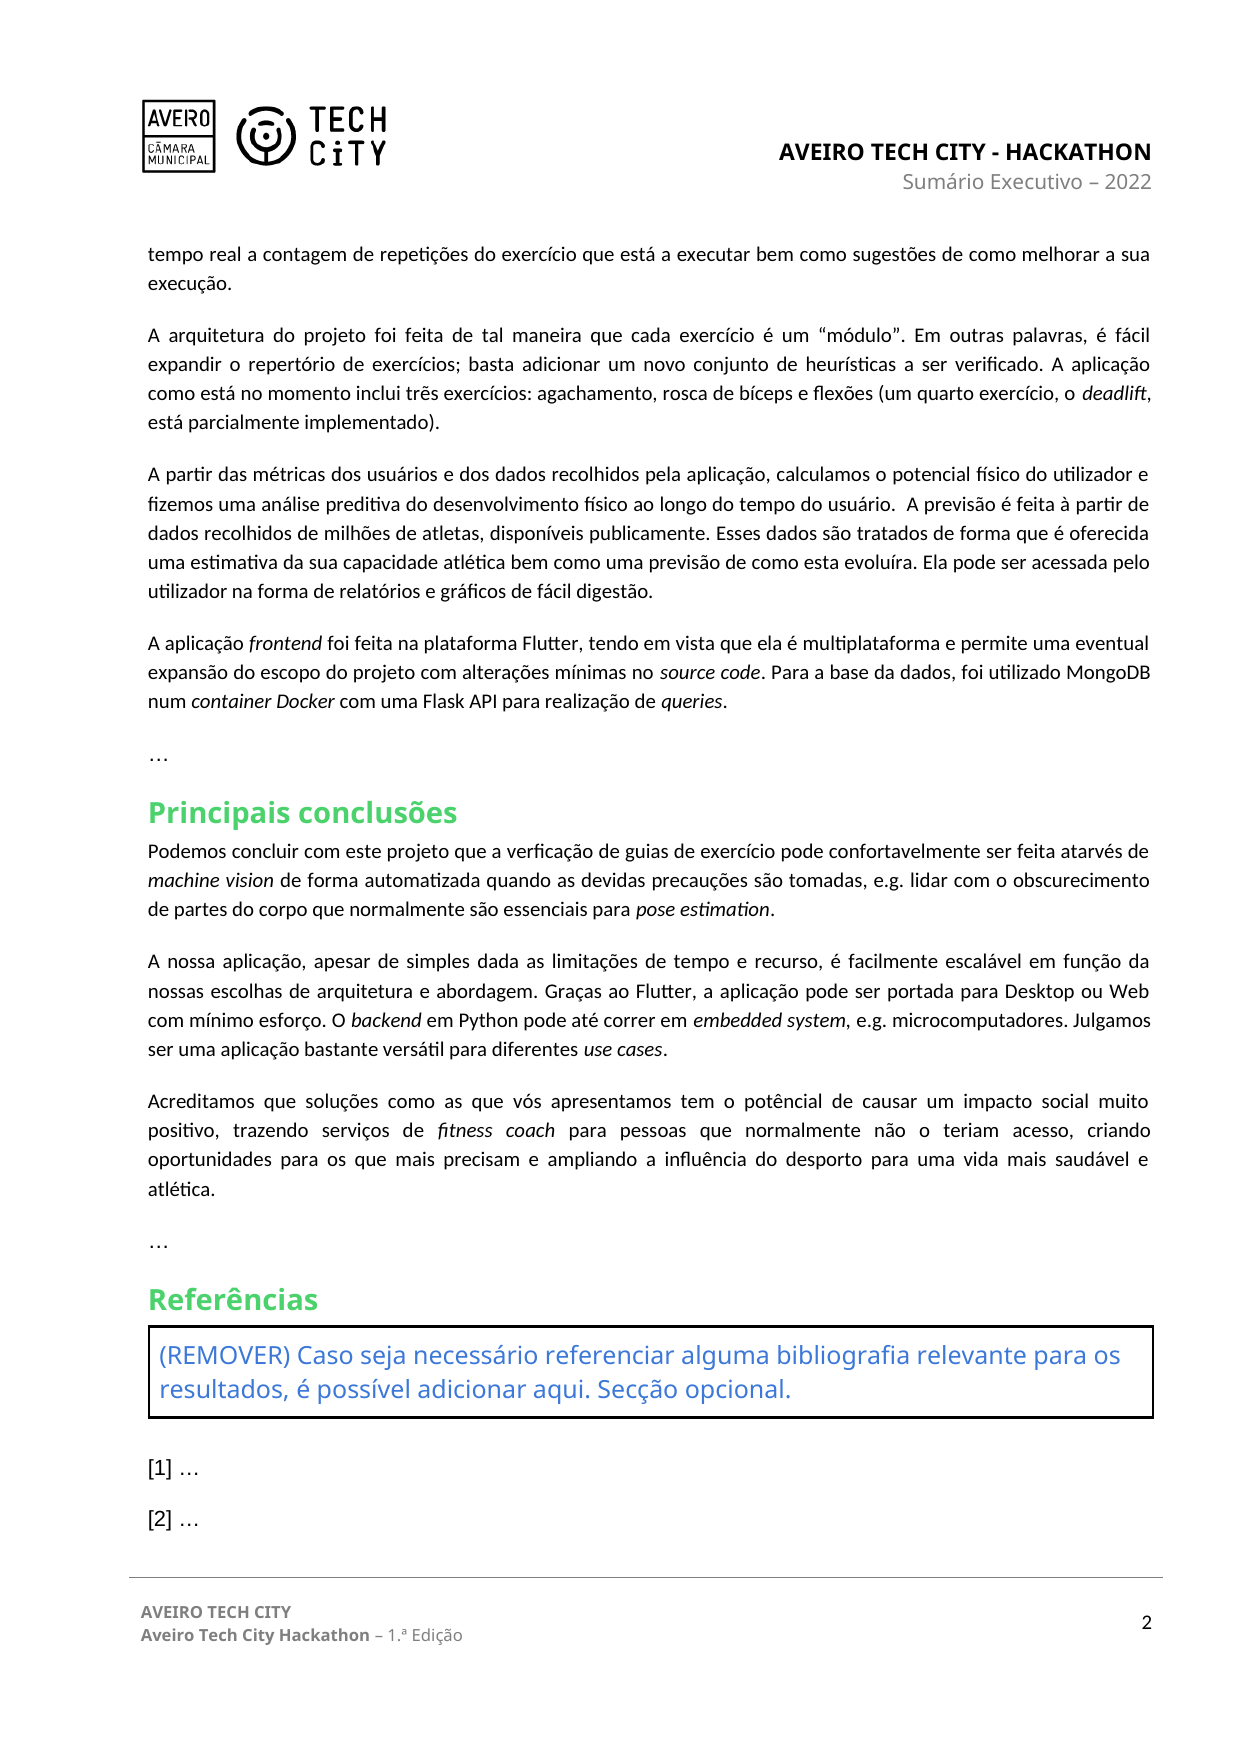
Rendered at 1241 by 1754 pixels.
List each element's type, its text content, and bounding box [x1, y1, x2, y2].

picture [140, 97, 393, 176]
text Referências [148, 1280, 1152, 1319]
text … [148, 741, 1152, 766]
text A aplicação frontend foi feita na plataforma Flutter, tendo em vista que ela é multiplataforma e permite uma eventual expansão do escopo do projeto com alterações mínimas no source code. Para a base da dados, foi utilizado MongoDB num container Docker com uma Flask API para realização de queries. [148, 630, 1152, 714]
text A partir das métricas dos usuários e dos dados recolhidos pela aplicação, calculamos o potencial físico do utilizador e fizemos uma análise preditiva do desenvolvimento físico ao longo do tempo do usuário. A previsão é feita à partir de dados recolhidos de milhões de atletas, disponíveis publicamente. Esses dados são tratados de forma que é oferecida uma estimativa da sua capacidade atlética bem como uma previsão de como esta evoluíra. Ela pode ser acessada pelo utilizador na forma de relatórios e gráficos de fácil digestão. [148, 462, 1152, 604]
text [1] … [148, 1454, 1152, 1479]
text Acreditamos que soluções como as que vós apresentamos tem o potêncial de causar um impacto social muito positivo, trazendo serviços de fitness coach para pessoas que normalmente não o teriam acesso, criando oportunidades para os que mais precisam e ampliando a influência do desporto para uma vida mais saudável e atlética. [148, 1088, 1152, 1201]
table_header (REMOVER) Caso seja necessário referenciar alguma bibliografia relevante para os resultados, é possível adicionar aqui. Secção opcional. [150, 1328, 1152, 1416]
text tempo real a contagem de repetições do exercício que está a executar bem como sugestões de como melhorar a sua execução. [148, 241, 1152, 295]
text … [148, 1228, 1152, 1253]
text Podemos concluir com este projeto que a verficação de guias de exercício pode confortavelmente ser feita atarvés de machine vision de forma automatizada quando as devidas precauções são tomadas, e.g. lidar com o obscurecimento de partes do corpo que normalmente são essenciais para pose estimation. [148, 838, 1152, 922]
text A arquitetura do projeto foi feita de tal maneira que cada exercício é um “módulo”. Em outras palavras, é fácil expandir o repertório de exercícios; basta adicionar um novo conjunto de heurísticas a ser verificado. A aplicação como está no momento inclui trẽs exercícios: agachamento, rosca de bíceps e flexões (um quarto exercício, o deadlift, está parcialmente implementado). [148, 322, 1152, 435]
text A nossa aplicação, apesar de simples dada as limitações de tempo e recurso, é facilmente escalável em função da nossas escolhas de arquitetura e abordagem. Graças ao Flutter, a aplicação pode ser portada para Desktop ou Web com mínimo esforço. O backend em Python pode até correr em embedded system, e.g. microcomputadores. Julgamos ser uma aplicação bastante versátil para diferentes use cases. [148, 949, 1152, 1062]
text [2] … [148, 1506, 1152, 1531]
text Principais conclusões [148, 793, 1152, 832]
